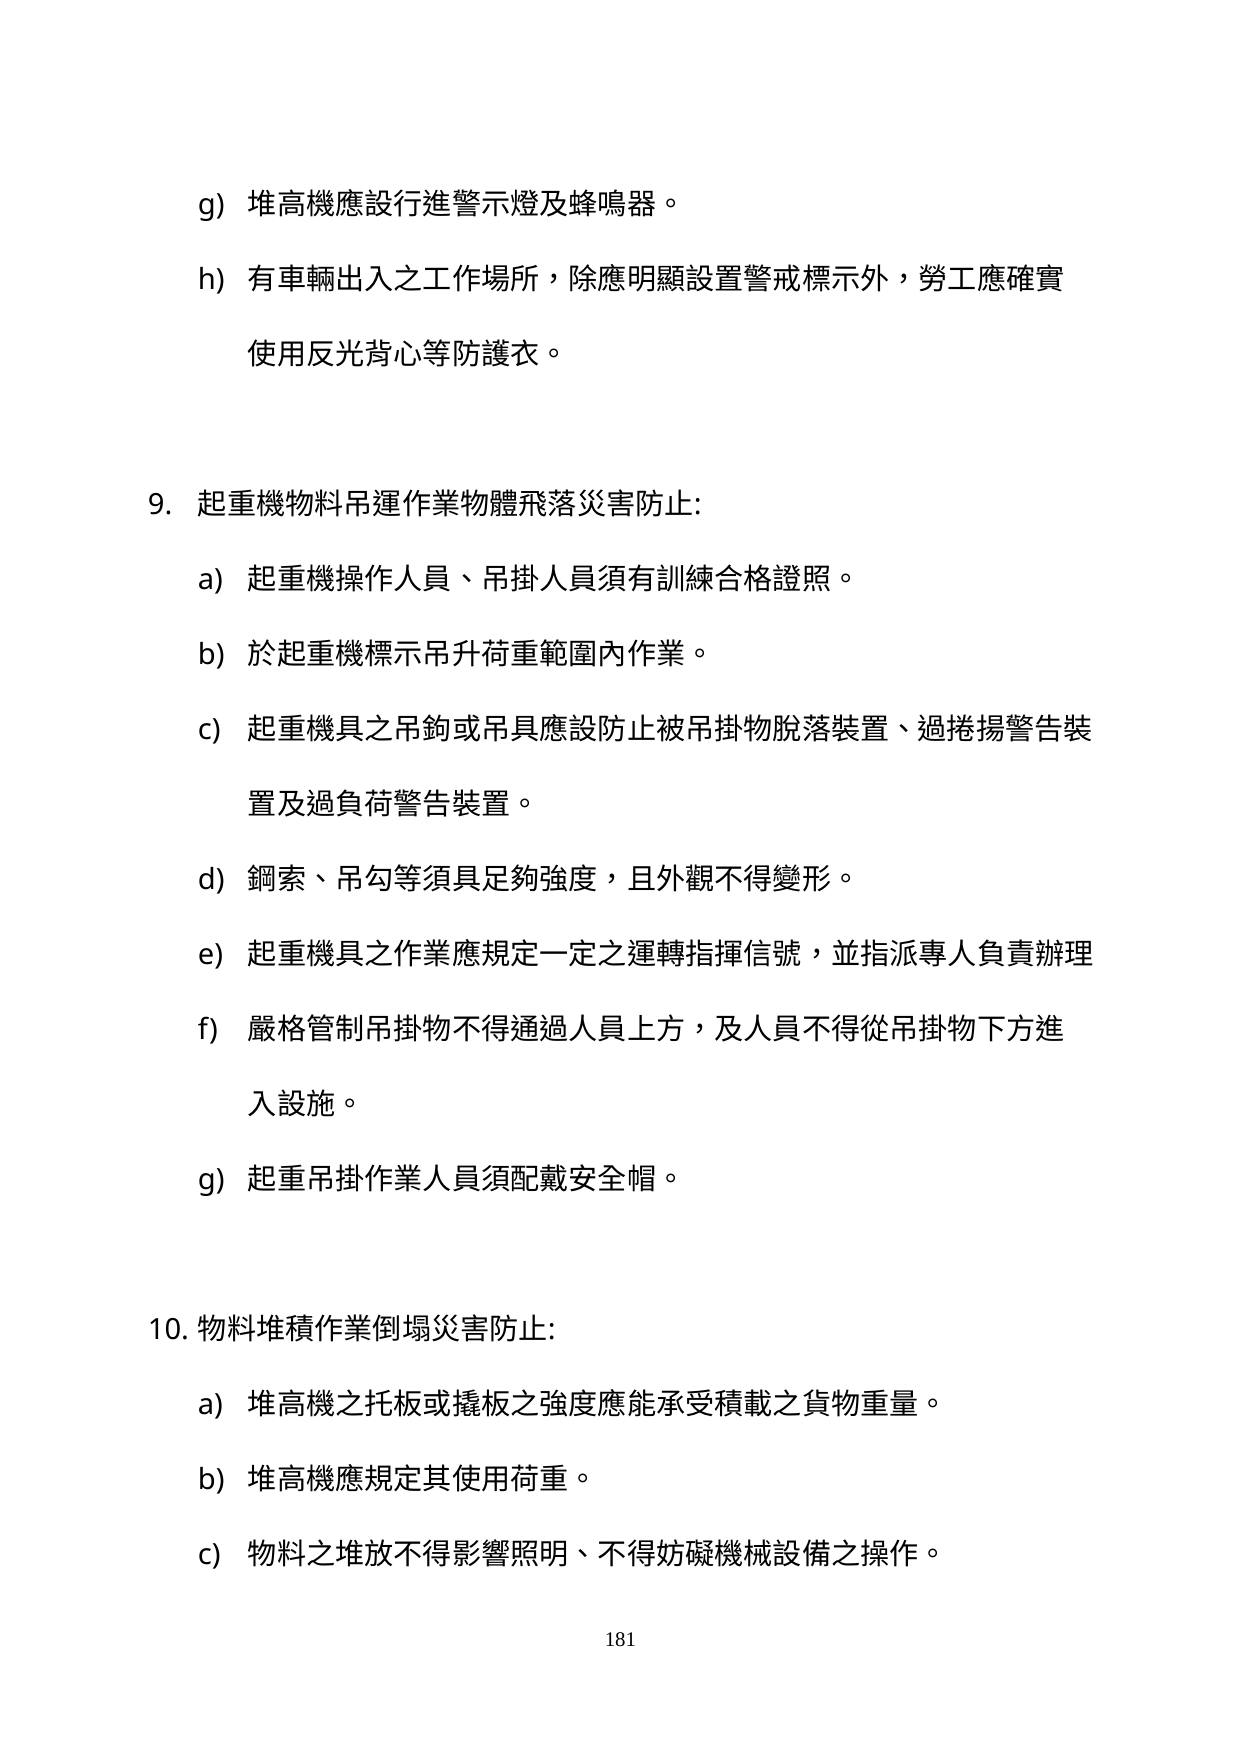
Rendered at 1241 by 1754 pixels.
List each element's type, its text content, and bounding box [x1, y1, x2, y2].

list 起重機具之吊鉤或吊具應設防止被吊掛物脫落裝置、過捲揚警告裝置及過負荷警告裝置。 [198, 689, 1092, 839]
list 鋼索、吊勾等須具足夠強度，且外觀不得變形。 [198, 839, 1092, 914]
list 堆高機應規定其使用荷重。 [198, 1439, 1092, 1514]
list 起重機操作人員、吊掛人員須有訓練合格證照。 [198, 539, 1092, 614]
list 物料之堆放不得影響照明、不得妨礙機械設備之操作。 [198, 1514, 1092, 1589]
list 起重吊掛作業人員須配戴安全帽。 [198, 1139, 1092, 1214]
list 堆高機之托板或撬板之強度應能承受積載之貨物重量。 [198, 1364, 1092, 1439]
list 嚴格管制吊掛物不得通過人員上方，及人員不得從吊掛物下方進入設施。 [198, 989, 1092, 1139]
list 物料堆積作業倒塌災害防止: [148, 1289, 1092, 1364]
list 有車輛出入之工作場所，除應明顯設置警戒標示外，勞工應確實使用反光背心等防護衣。 [198, 239, 1092, 389]
list 起重機物料吊運作業物體飛落災害防止: [148, 464, 1092, 539]
list 於起重機標示吊升荷重範圍內作業。 [198, 614, 1092, 689]
list 起重機具之作業應規定一定之運轉指揮信號，並指派專人負責辦理。 [198, 914, 1092, 989]
list 堆高機應設行進警示燈及蜂鳴器。 [198, 164, 1092, 239]
